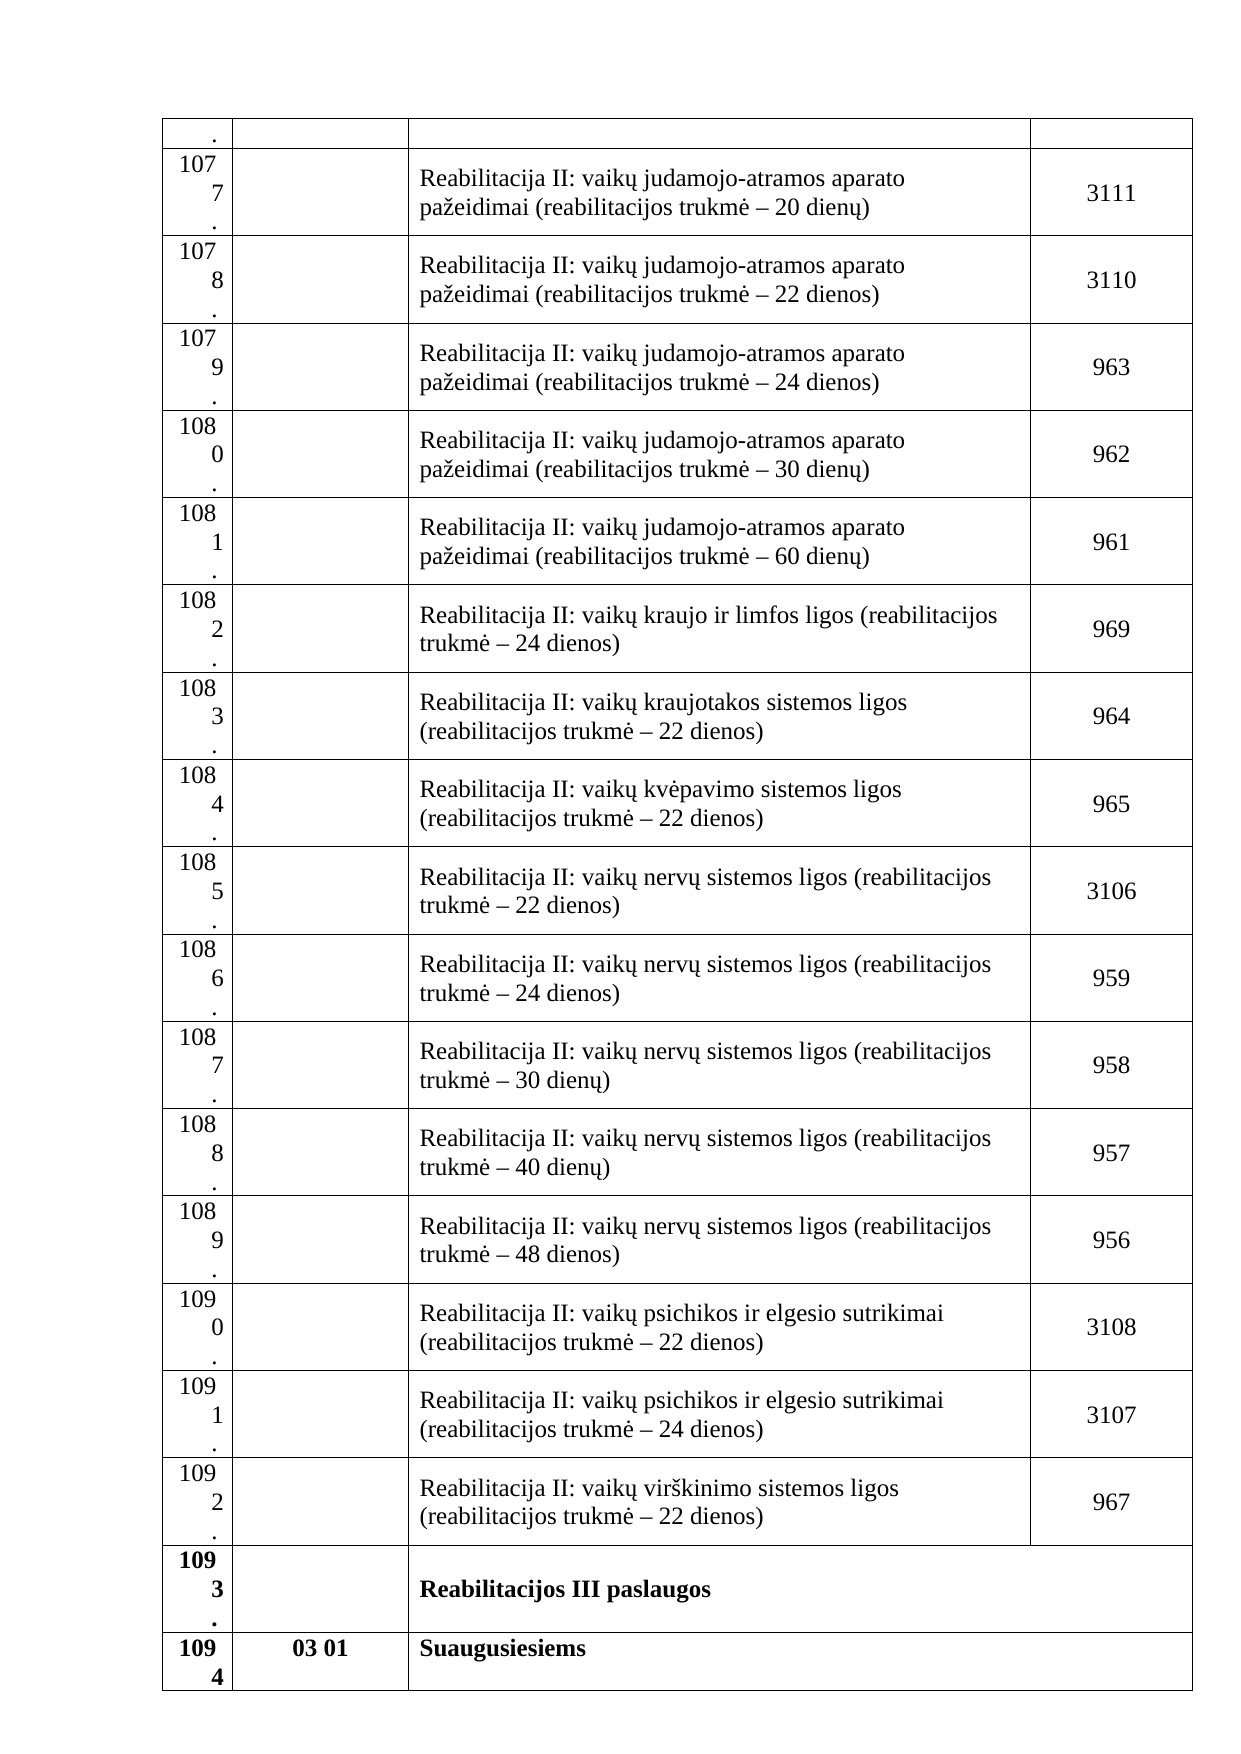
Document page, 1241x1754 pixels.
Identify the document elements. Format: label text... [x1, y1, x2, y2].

table_cell 3111 [1031, 149, 1192, 235]
table_cell Reabilitacija II: vaikų psichikos ir elgesio sutrikimai (reabilitacijos trukmė – 22 dienos) [409, 1284, 1030, 1370]
table_cell 1085. [163, 847, 232, 933]
table_cell Reabilitacija II: vaikų psichikos ir elgesio sutrikimai (reabilitacijos trukmė – 24 dienos) [409, 1371, 1030, 1457]
table_cell 1087. [163, 1022, 232, 1108]
table_cell 1080. [163, 411, 232, 497]
table_cell 1094 [163, 1633, 232, 1690]
table_cell 1082. [163, 585, 232, 672]
table_cell 1079. [163, 324, 232, 410]
table_cell 1081. [163, 498, 232, 584]
table_cell . [163, 119, 232, 148]
table_cell [233, 236, 408, 322]
table_cell 969 [1031, 585, 1192, 672]
table_cell [233, 760, 408, 846]
table_cell Reabilitacija II: vaikų kraujotakos sistemos ligos (reabilitacijos trukmė – 22 dienos) [409, 673, 1030, 759]
table_cell 961 [1031, 498, 1192, 584]
table_cell Reabilitacija II: vaikų virškinimo sistemos ligos (reabilitacijos trukmė – 22 dienos) [409, 1458, 1030, 1544]
table_cell [233, 498, 408, 584]
table_cell Reabilitacija II: vaikų judamojo-atramos aparato pažeidimai (reabilitacijos trukmė – 60 dienų) [409, 498, 1030, 584]
table_cell 3107 [1031, 1371, 1192, 1457]
table_cell [233, 149, 408, 235]
table_cell [233, 119, 408, 148]
table_cell Reabilitacija II: vaikų judamojo-atramos aparato pažeidimai (reabilitacijos trukmė – 20 dienų) [409, 149, 1030, 235]
table_cell 958 [1031, 1022, 1192, 1108]
table_cell [233, 1196, 408, 1283]
table_cell [233, 324, 408, 410]
table_cell 1093. [163, 1546, 232, 1632]
table_cell [233, 411, 408, 497]
table_cell [233, 1022, 408, 1108]
table_cell 1083. [163, 673, 232, 759]
table_cell 1086. [163, 935, 232, 1021]
table_cell 3108 [1031, 1284, 1192, 1370]
table_cell [1031, 119, 1192, 148]
table_cell [233, 585, 408, 672]
table_cell 1077. [163, 149, 232, 235]
table_cell [233, 1109, 408, 1195]
table_cell 964 [1031, 673, 1192, 759]
table_cell 959 [1031, 935, 1192, 1021]
table_cell [233, 1284, 408, 1370]
table_cell [233, 1371, 408, 1457]
table_cell 1090. [163, 1284, 232, 1370]
table_cell [233, 673, 408, 759]
table_cell Reabilitacija II: vaikų judamojo-atramos aparato pažeidimai (reabilitacijos trukmė – 24 dienos) [409, 324, 1030, 410]
table_cell 956 [1031, 1196, 1192, 1283]
table_cell 965 [1031, 760, 1192, 846]
table_cell [233, 1546, 408, 1632]
table_cell 962 [1031, 411, 1192, 497]
table_cell [233, 935, 408, 1021]
table_cell Reabilitacija II: vaikų kvėpavimo sistemos ligos (reabilitacijos trukmė – 22 dienos) [409, 760, 1030, 846]
table_cell 967 [1031, 1458, 1192, 1544]
table_cell 1078. [163, 236, 232, 322]
table_cell 1092. [163, 1458, 232, 1544]
table_cell Reabilitacija II: vaikų nervų sistemos ligos (reabilitacijos trukmė – 30 dienų) [409, 1022, 1030, 1108]
table_cell Reabilitacija II: vaikų nervų sistemos ligos (reabilitacijos trukmė – 48 dienos) [409, 1196, 1030, 1283]
table_cell 1089. [163, 1196, 232, 1283]
table_cell 1084. [163, 760, 232, 846]
table_cell Reabilitacija II: vaikų judamojo-atramos aparato pažeidimai (reabilitacijos trukmė – 30 dienų) [409, 411, 1030, 497]
table_cell 957 [1031, 1109, 1192, 1195]
table_cell [233, 847, 408, 933]
table_cell 3106 [1031, 847, 1192, 933]
table_cell [409, 119, 1030, 148]
table_cell 1091. [163, 1371, 232, 1457]
table_cell Reabilitacija II: vaikų judamojo-atramos aparato pažeidimai (reabilitacijos trukmė – 22 dienos) [409, 236, 1030, 322]
table_cell Reabilitacija II: vaikų nervų sistemos ligos (reabilitacijos trukmė – 24 dienos) [409, 935, 1030, 1021]
table_cell 1088. [163, 1109, 232, 1195]
table_cell 3110 [1031, 236, 1192, 322]
table_cell 963 [1031, 324, 1192, 410]
table_cell Reabilitacija II: vaikų kraujo ir limfos ligos (reabilitacijos trukmė – 24 dienos) [409, 585, 1030, 672]
table_cell Suaugusiesiems [409, 1633, 1192, 1690]
table_cell [233, 1458, 408, 1544]
table_cell Reabilitacija II: vaikų nervų sistemos ligos (reabilitacijos trukmė – 22 dienos) [409, 847, 1030, 933]
table_cell Reabilitacijos III paslaugos [409, 1546, 1192, 1632]
table_cell 03 01 [233, 1633, 408, 1690]
table_cell Reabilitacija II: vaikų nervų sistemos ligos (reabilitacijos trukmė – 40 dienų) [409, 1109, 1030, 1195]
